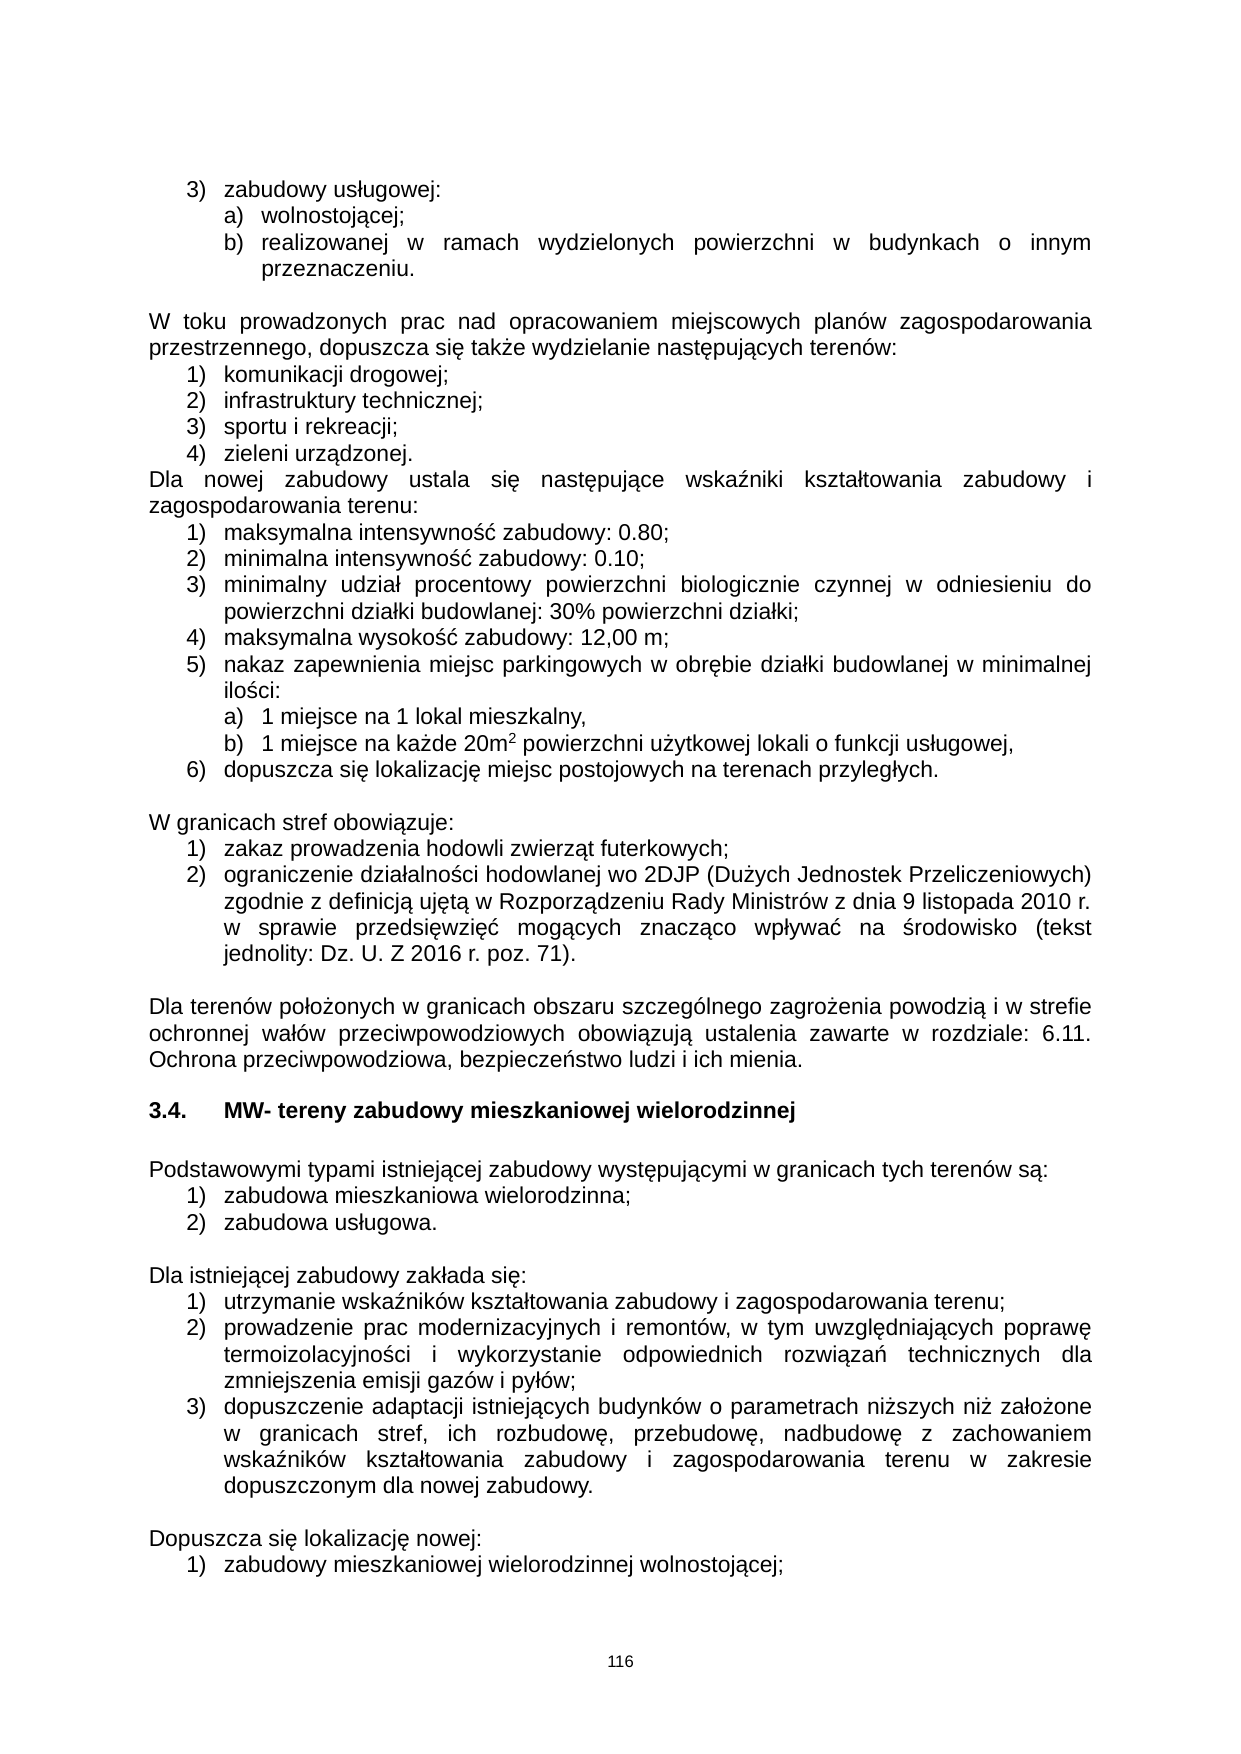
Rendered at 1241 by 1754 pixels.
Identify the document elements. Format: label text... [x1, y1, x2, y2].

list zabudowa mieszkaniowa wielorodzinna; [186, 1182, 1092, 1209]
list minimalny udział procentowy powierzchni biologicznie czynnej w odniesieniu do powierzchni działki budowlanej: 30% powierzchni działki; [186, 571, 1092, 624]
list zakaz prowadzenia hodowli zwierząt futerkowych; [186, 835, 1092, 861]
list 1 miejsce na każde 20m2 powierzchni użytkowej lokali o funkcji usługowej, [223, 729, 1092, 756]
list ograniczenie działalności hodowlanej wo 2DJP (Dużych Jednostek Przeliczeniowych) zgodnie z definicją ujętą w Rozporządzeniu Rady Ministrów z dnia 9 listopada 2010 r. w sprawie przedsięwzięć mogących znacząco wpływać na środowisko (tekst jednolity: Dz. U. Z 2016 r. poz. 71). [186, 861, 1092, 967]
text Dla nowej zabudowy ustala się następujące wskaźniki kształtowania zabudowy i zagospodarowania terenu: [148, 466, 1092, 519]
text Dopuszcza się lokalizację nowej: [148, 1525, 1092, 1551]
list 1 miejsce na 1 lokal mieszkalny, [223, 703, 1092, 729]
list dopuszczenie adaptacji istniejących budynków o parametrach niższych niż założone w granicach stref, ich rozbudowę, przebudowę, nadbudowę z zachowaniem wskaźników kształtowania zabudowy i zagospodarowania terenu w zakresie dopuszczonym dla nowej zabudowy. [186, 1393, 1092, 1499]
text Podstawowymi typami istniejącej zabudowy występującymi w granicach tych terenów są: [148, 1156, 1092, 1182]
list maksymalna intensywność zabudowy: 0.80; [186, 519, 1092, 545]
list zabudowy mieszkaniowej wielorodzinnej wolnostojącej; [186, 1551, 1092, 1578]
list wolnostojącej; [223, 202, 1092, 229]
list realizowanej w ramach wydzielonych powierzchni w budynkach o innym przeznaczeniu. [223, 229, 1092, 282]
list zieleni urządzonej. [186, 440, 1092, 466]
list zabudowy usługowej: [186, 176, 1092, 202]
list zabudowa usługowa. [186, 1209, 1092, 1235]
list utrzymanie wskaźników kształtowania zabudowy i zagospodarowania terenu; [186, 1288, 1092, 1314]
subtitle 3.4. MW- tereny zabudowy mieszkaniowej wielorodzinnej [148, 1097, 1092, 1123]
list komunikacji drogowej; [186, 361, 1092, 387]
list dopuszcza się lokalizację miejsc postojowych na terenach przyległych. [186, 756, 1092, 782]
list infrastruktury technicznej; [186, 387, 1092, 413]
list maksymalna wysokość zabudowy: 12,00 m; [186, 624, 1092, 651]
text Dla terenów położonych w granicach obszaru szczególnego zagrożenia powodzią i w strefie ochronnej wałów przeciwpowodziowych obowiązują ustalenia zawarte w rozdziale: 6.11. Ochrona przeciwpowodziowa, bezpieczeństwo ludzi i ich mienia. [148, 993, 1092, 1072]
text W toku prowadzonych prac nad opracowaniem miejscowych planów zagospodarowania przestrzennego, dopuszcza się także wydzielanie następujących terenów: [148, 308, 1092, 361]
text W granicach stref obowiązuje: [148, 809, 1092, 835]
text Dla istniejącej zabudowy zakłada się: [148, 1262, 1092, 1288]
list sportu i rekreacji; [186, 413, 1092, 440]
list nakaz zapewnienia miejsc parkingowych w obrębie działki budowlanej w minimalnej ilości: [186, 651, 1092, 703]
list minimalna intensywność zabudowy: 0.10; [186, 545, 1092, 571]
list prowadzenie prac modernizacyjnych i remontów, w tym uwzględniających poprawę termoizolacyjności i wykorzystanie odpowiednich rozwiązań technicznych dla zmniejszenia emisji gazów i pyłów; [186, 1314, 1092, 1393]
